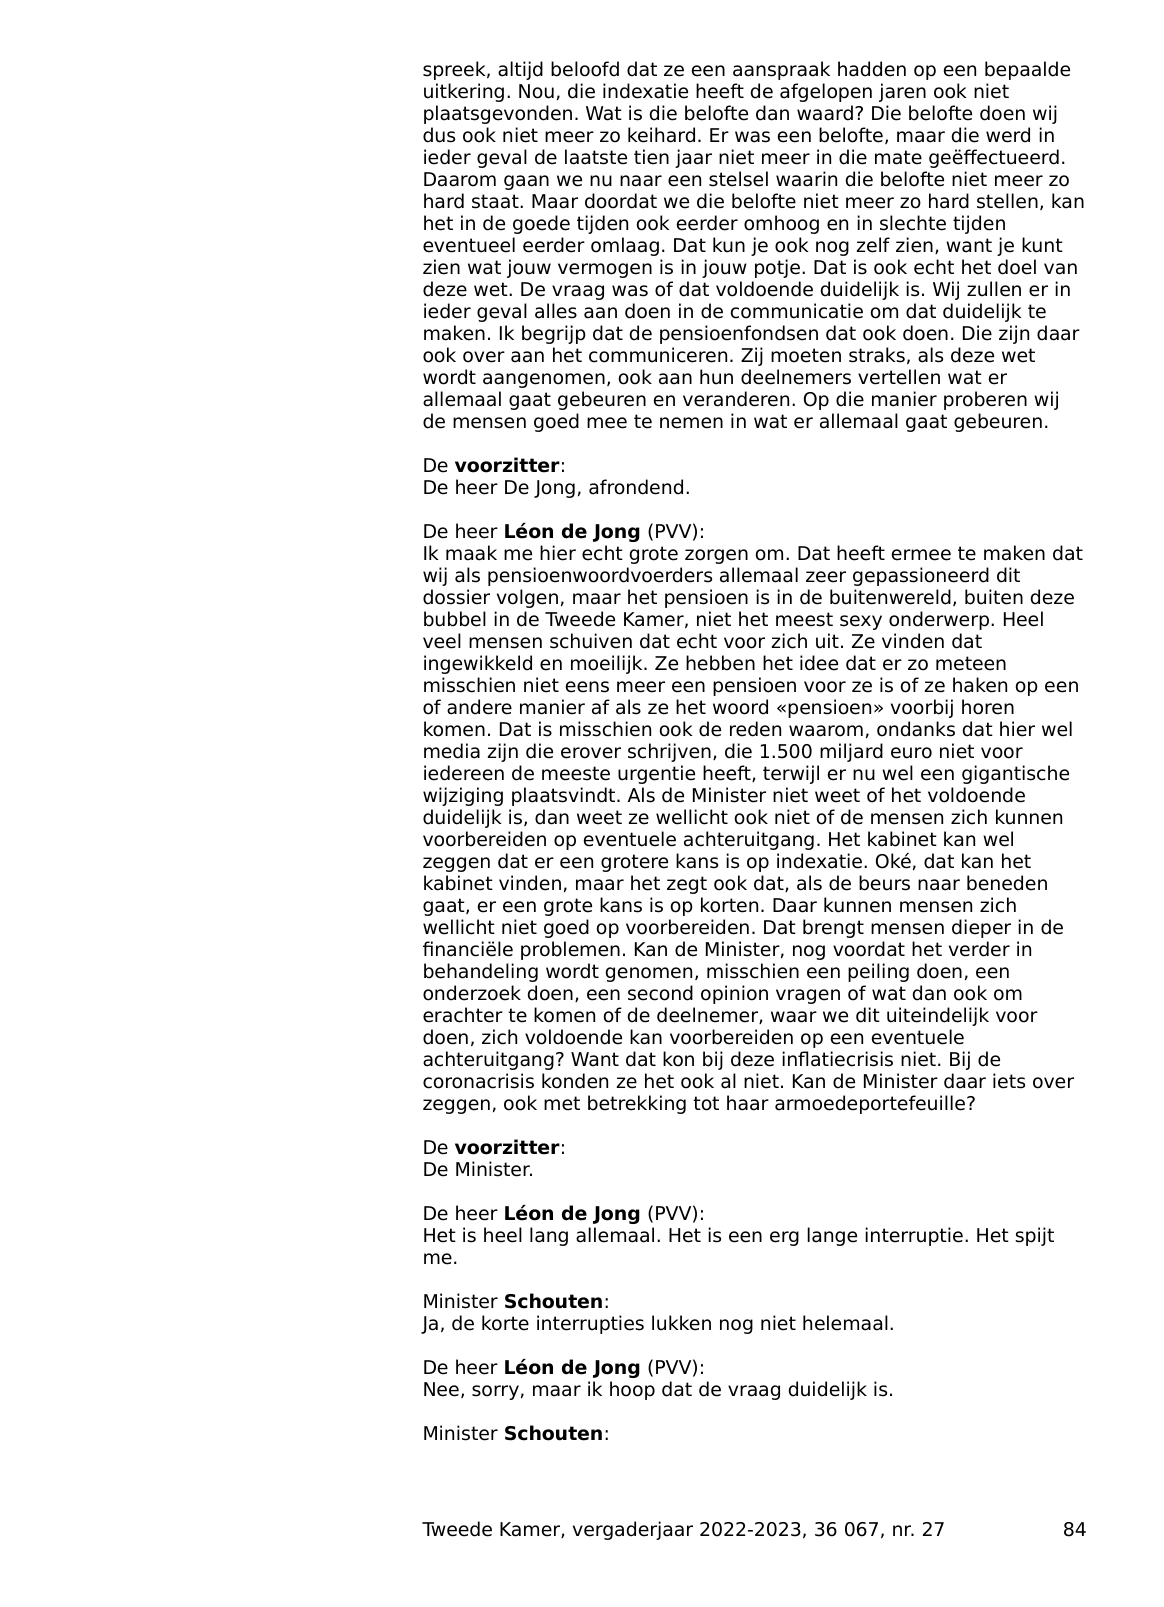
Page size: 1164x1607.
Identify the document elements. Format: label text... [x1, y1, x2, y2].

text spreek, altijd beloofd dat ze een aanspraak hadden op een bepaalde uitkering. Nou, die indexatie heeft de afgelopen jaren ook niet plaatsgevonden. Wat is die belofte dan waard? Die belofte doen wij dus ook niet meer zo keihard. Er was een belofte, maar die werd in ieder geval de laatste tien jaar niet meer in die mate geëffectueerd. Daarom gaan we nu naar een stelsel waarin die belofte niet meer zo hard staat. Maar doordat we die belofte niet meer zo hard stellen, kan het in de goede tijden ook eerder omhoog en in slechte tijden eventueel eerder omlaag. Dat kun je ook nog zelf zien, want je kunt zien wat jouw vermogen is in jouw potje. Dat is ook echt het doel van deze wet. De vraag was of dat voldoende duidelijk is. Wij zullen er in ieder geval alles aan doen in de communicatie om dat duidelijk te maken. Ik begrijp dat de pensioenfondsen dat ook doen. Die zijn daar ook over aan het communiceren. Zij moeten straks, als deze wet wordt aangenomen, ook aan hun deelnemers vertellen wat er allemaal gaat gebeuren en veranderen. Op die manier proberen wij de mensen goed mee te nemen in wat er allemaal gaat gebeuren. [422, 59, 1087, 433]
text Het is heel lang allemaal. Het is een erg lange interruptie. Het spijt me. [422, 1225, 1087, 1269]
text Nee, sorry, maar ik hoop dat de vraag duidelijk is. [422, 1379, 1087, 1401]
text Ik maak me hier echt grote zorgen om. Dat heeft ermee te maken dat wij als pensioenwoordvoerders allemaal zeer gepassioneerd dit dossier volgen, maar het pensioen is in de buitenwereld, buiten deze bubbel in de Tweede Kamer, niet het meest sexy onderwerp. Heel veel mensen schuiven dat echt voor zich uit. Ze vinden dat ingewikkeld en moeilijk. Ze hebben het idee dat er zo meteen misschien niet eens meer een pensioen voor ze is of ze haken op een of andere manier af als ze het woord «pensioen» voorbij horen komen. Dat is misschien ook de reden waarom, ondanks dat hier wel media zijn die erover schrijven, die 1.500 miljard euro niet voor iedereen de meeste urgentie heeft, terwijl er nu wel een gigantische wijziging plaatsvindt. Als de Minister niet weet of het voldoende duidelijk is, dan weet ze wellicht ook niet of de mensen zich kunnen voorbereiden op eventuele achteruitgang. Het kabinet kan wel zeggen dat er een grotere kans is op indexatie. Oké, dat kan het kabinet vinden, maar het zegt ook dat, als de beurs naar beneden gaat, er een grote kans is op korten. Daar kunnen mensen zich wellicht niet goed op voorbereiden. Dat brengt mensen dieper in de financiële problemen. Kan de Minister, nog voordat het verder in behandeling wordt genomen, misschien een peiling doen, een onderzoek doen, een second opinion vragen of wat dan ook om erachter te komen of de deelnemer, waar we dit uiteindelijk voor doen, zich voldoende kan voorbereiden op een eventuele achteruitgang? Want dat kon bij deze inflatiecrisis niet. Bij de coronacrisis konden ze het ook al niet. Kan de Minister daar iets over zeggen, ook met betrekking tot haar armoedeportefeuille? [422, 543, 1087, 1114]
text De heer Léon de Jong (PVV): [422, 1357, 1087, 1379]
text De heer De Jong, afrondend. [422, 477, 1087, 499]
text De Minister. [422, 1159, 1087, 1181]
text De voorzitter: [422, 455, 1087, 477]
text De voorzitter: [422, 1137, 1087, 1159]
text Minister Schouten: [422, 1291, 1087, 1313]
text De heer Léon de Jong (PVV): [422, 1203, 1087, 1225]
text De heer Léon de Jong (PVV): [422, 521, 1087, 543]
text Ja, de korte interrupties lukken nog niet helemaal. [422, 1313, 1087, 1335]
text Minister Schouten: [422, 1423, 1087, 1445]
